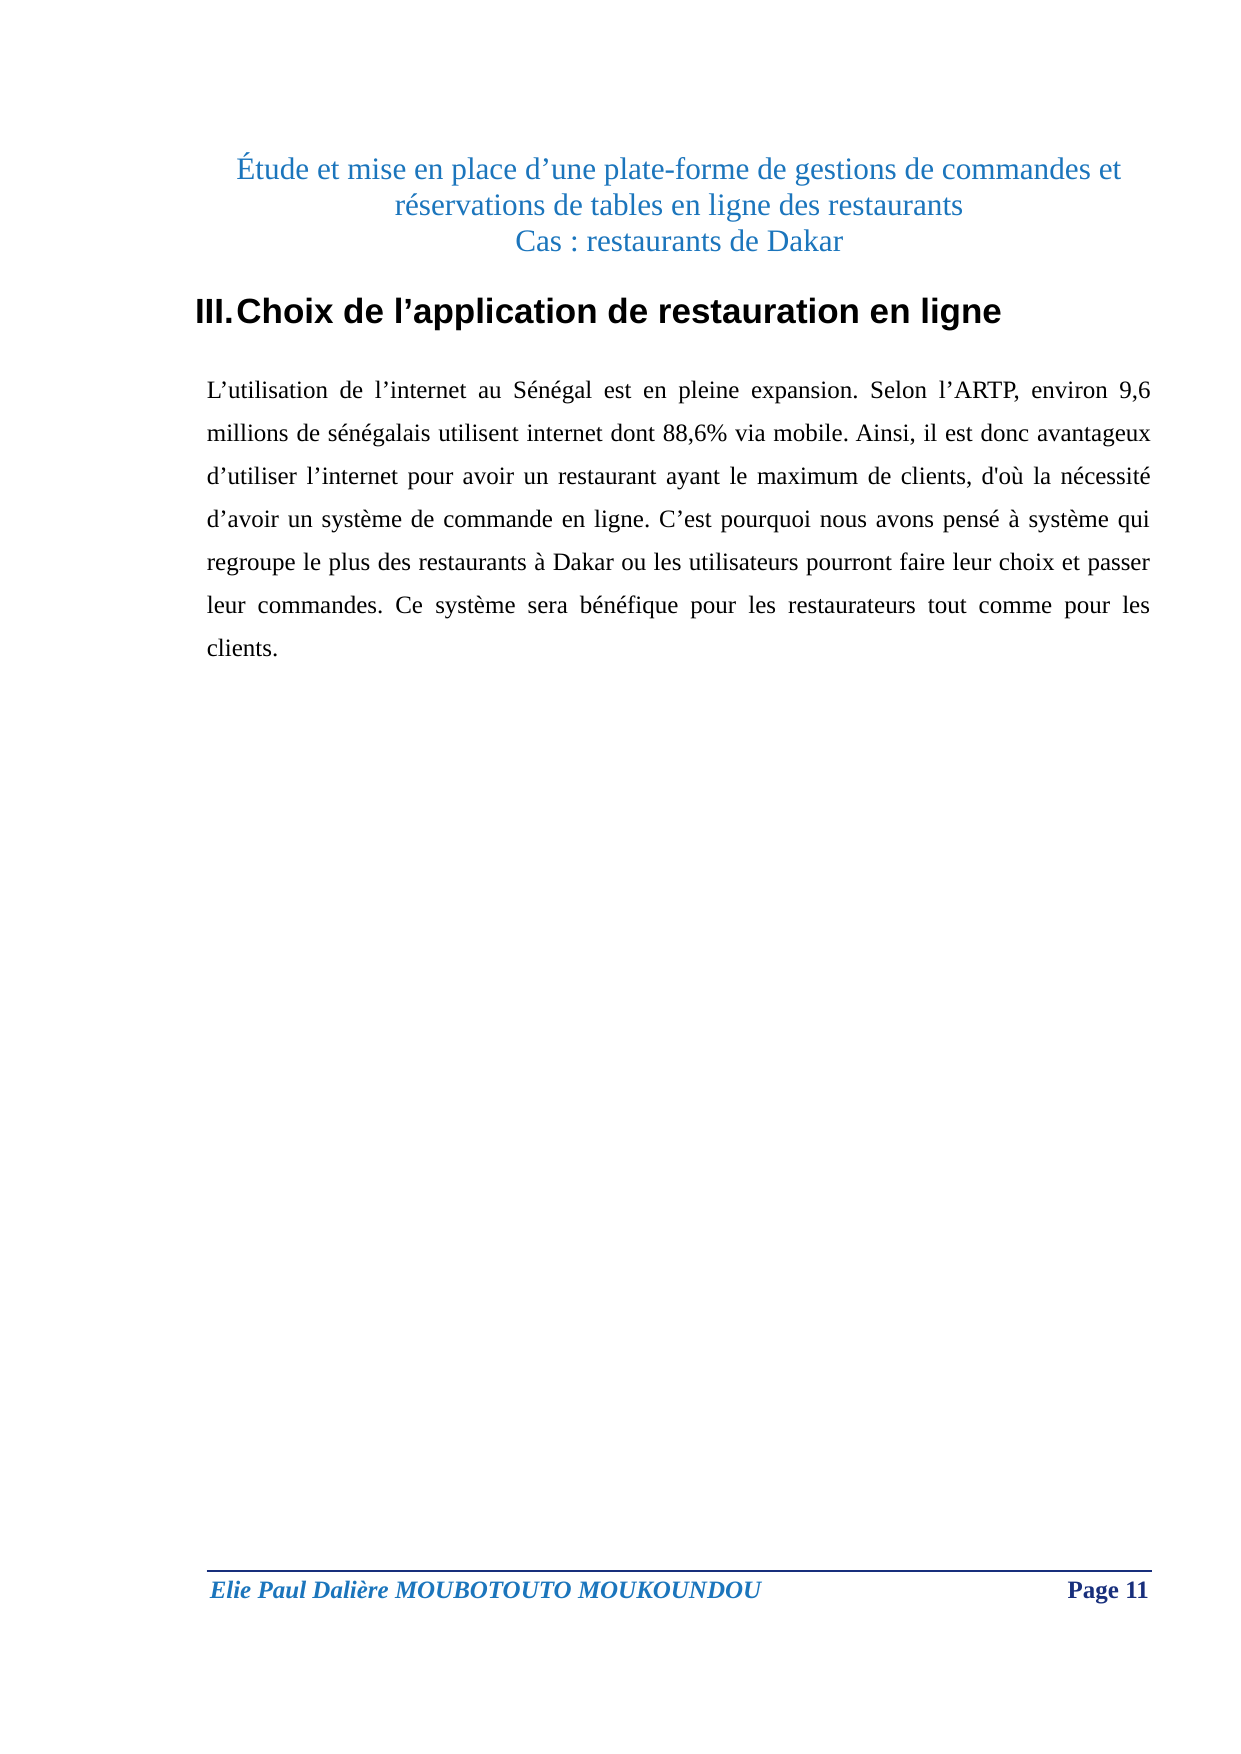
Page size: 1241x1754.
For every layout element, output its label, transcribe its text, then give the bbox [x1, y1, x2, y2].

subtitle Choix de l’application de restauration en ligne [195, 291, 1152, 331]
text L’utilisation de l’internet au Sénégal est en pleine expansion. Selon l’ARTP, environ 9,6 millions de sénégalais utilisent internet dont 88,6% via mobile. Ainsi, il est donc avantageux d’utiliser l’internet pour avoir un restaurant ayant le maximum de clients, d'où la nécessité d’avoir un système de commande en ligne. C’est pourquoi nous avons pensé à système qui regroupe le plus des restaurants à Dakar ou les utilisateurs pourront faire leur choix et passer leur commandes. Ce système sera bénéfique pour les restaurateurs tout comme pour les clients. [207, 375, 1152, 662]
